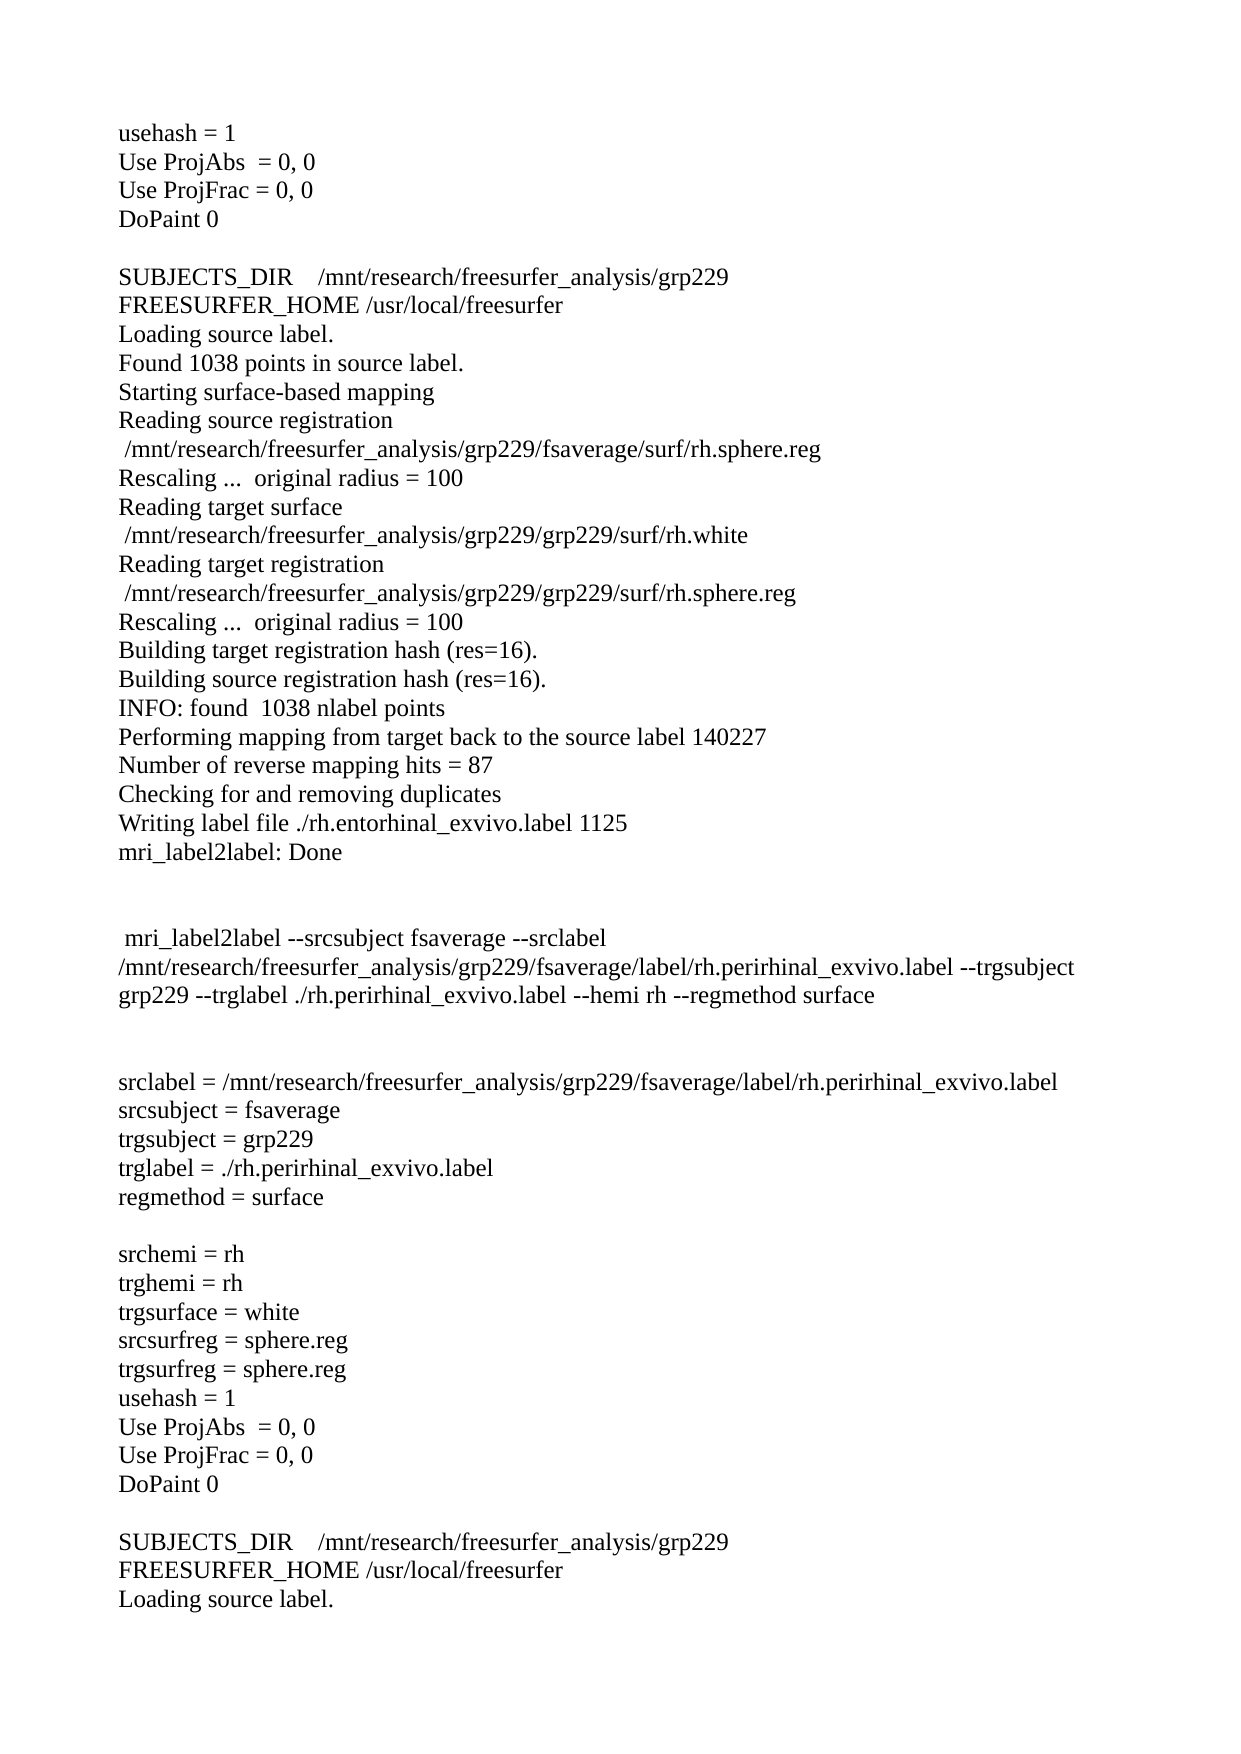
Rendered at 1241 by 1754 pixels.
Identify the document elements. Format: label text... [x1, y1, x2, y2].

text trgsubject = grp229 [118, 1124, 1122, 1153]
text Use ProjAbs = 0, 0 [118, 1412, 1122, 1441]
text INFO: found 1038 nlabel points [118, 693, 1122, 722]
text mri_label2label: Done [118, 837, 1122, 866]
text DoPaint 0 [118, 1469, 1122, 1498]
text Reading target registration [118, 549, 1122, 578]
text usehash = 1 [118, 118, 1122, 147]
text Rescaling ... original radius = 100 [118, 607, 1122, 636]
text Loading source label. [118, 1584, 1122, 1613]
text SUBJECTS_DIR /mnt/research/freesurfer_analysis/grp229 [118, 1527, 1122, 1556]
text mri_label2label --srcsubject fsaverage --srclabel /mnt/research/freesurfer_analysis/grp229/fsaverage/label/rh.perirhinal_exvivo.label --trgsubject grp229 --trglabel ./rh.perirhinal_exvivo.label --hemi rh --regmethod surface [118, 923, 1122, 1009]
text Found 1038 points in source label. [118, 348, 1122, 377]
text DoPaint 0 [118, 204, 1122, 233]
text FREESURFER_HOME /usr/local/freesurfer [118, 291, 1122, 319]
text regmethod = surface [118, 1182, 1122, 1211]
text Loading source label. [118, 319, 1122, 348]
text Writing label file ./rh.entorhinal_exvivo.label 1125 [118, 808, 1122, 837]
text /mnt/research/freesurfer_analysis/grp229/grp229/surf/rh.white [118, 521, 1122, 549]
text usehash = 1 [118, 1383, 1122, 1412]
text Use ProjAbs = 0, 0 [118, 147, 1122, 176]
text srcsurfreg = sphere.reg [118, 1326, 1122, 1354]
text FREESURFER_HOME /usr/local/freesurfer [118, 1556, 1122, 1584]
text trgsurfreg = sphere.reg [118, 1354, 1122, 1383]
text Rescaling ... original radius = 100 [118, 463, 1122, 492]
text Number of reverse mapping hits = 87 [118, 751, 1122, 779]
text Starting surface-based mapping [118, 377, 1122, 406]
text SUBJECTS_DIR /mnt/research/freesurfer_analysis/grp229 [118, 262, 1122, 291]
text Use ProjFrac = 0, 0 [118, 176, 1122, 204]
text /mnt/research/freesurfer_analysis/grp229/grp229/surf/rh.sphere.reg [118, 578, 1122, 607]
text trgsurface = white [118, 1297, 1122, 1326]
text srchemi = rh [118, 1239, 1122, 1268]
text Building source registration hash (res=16). [118, 664, 1122, 693]
text srclabel = /mnt/research/freesurfer_analysis/grp229/fsaverage/label/rh.perirhinal_exvivo.label [118, 1067, 1122, 1096]
text Performing mapping from target back to the source label 140227 [118, 722, 1122, 751]
text Reading source registration [118, 406, 1122, 434]
text srcsubject = fsaverage [118, 1096, 1122, 1124]
text trghemi = rh [118, 1268, 1122, 1297]
text Building target registration hash (res=16). [118, 636, 1122, 664]
text Use ProjFrac = 0, 0 [118, 1441, 1122, 1469]
text trglabel = ./rh.perirhinal_exvivo.label [118, 1153, 1122, 1182]
text Reading target surface [118, 492, 1122, 521]
text /mnt/research/freesurfer_analysis/grp229/fsaverage/surf/rh.sphere.reg [118, 434, 1122, 463]
text Checking for and removing duplicates [118, 779, 1122, 808]
